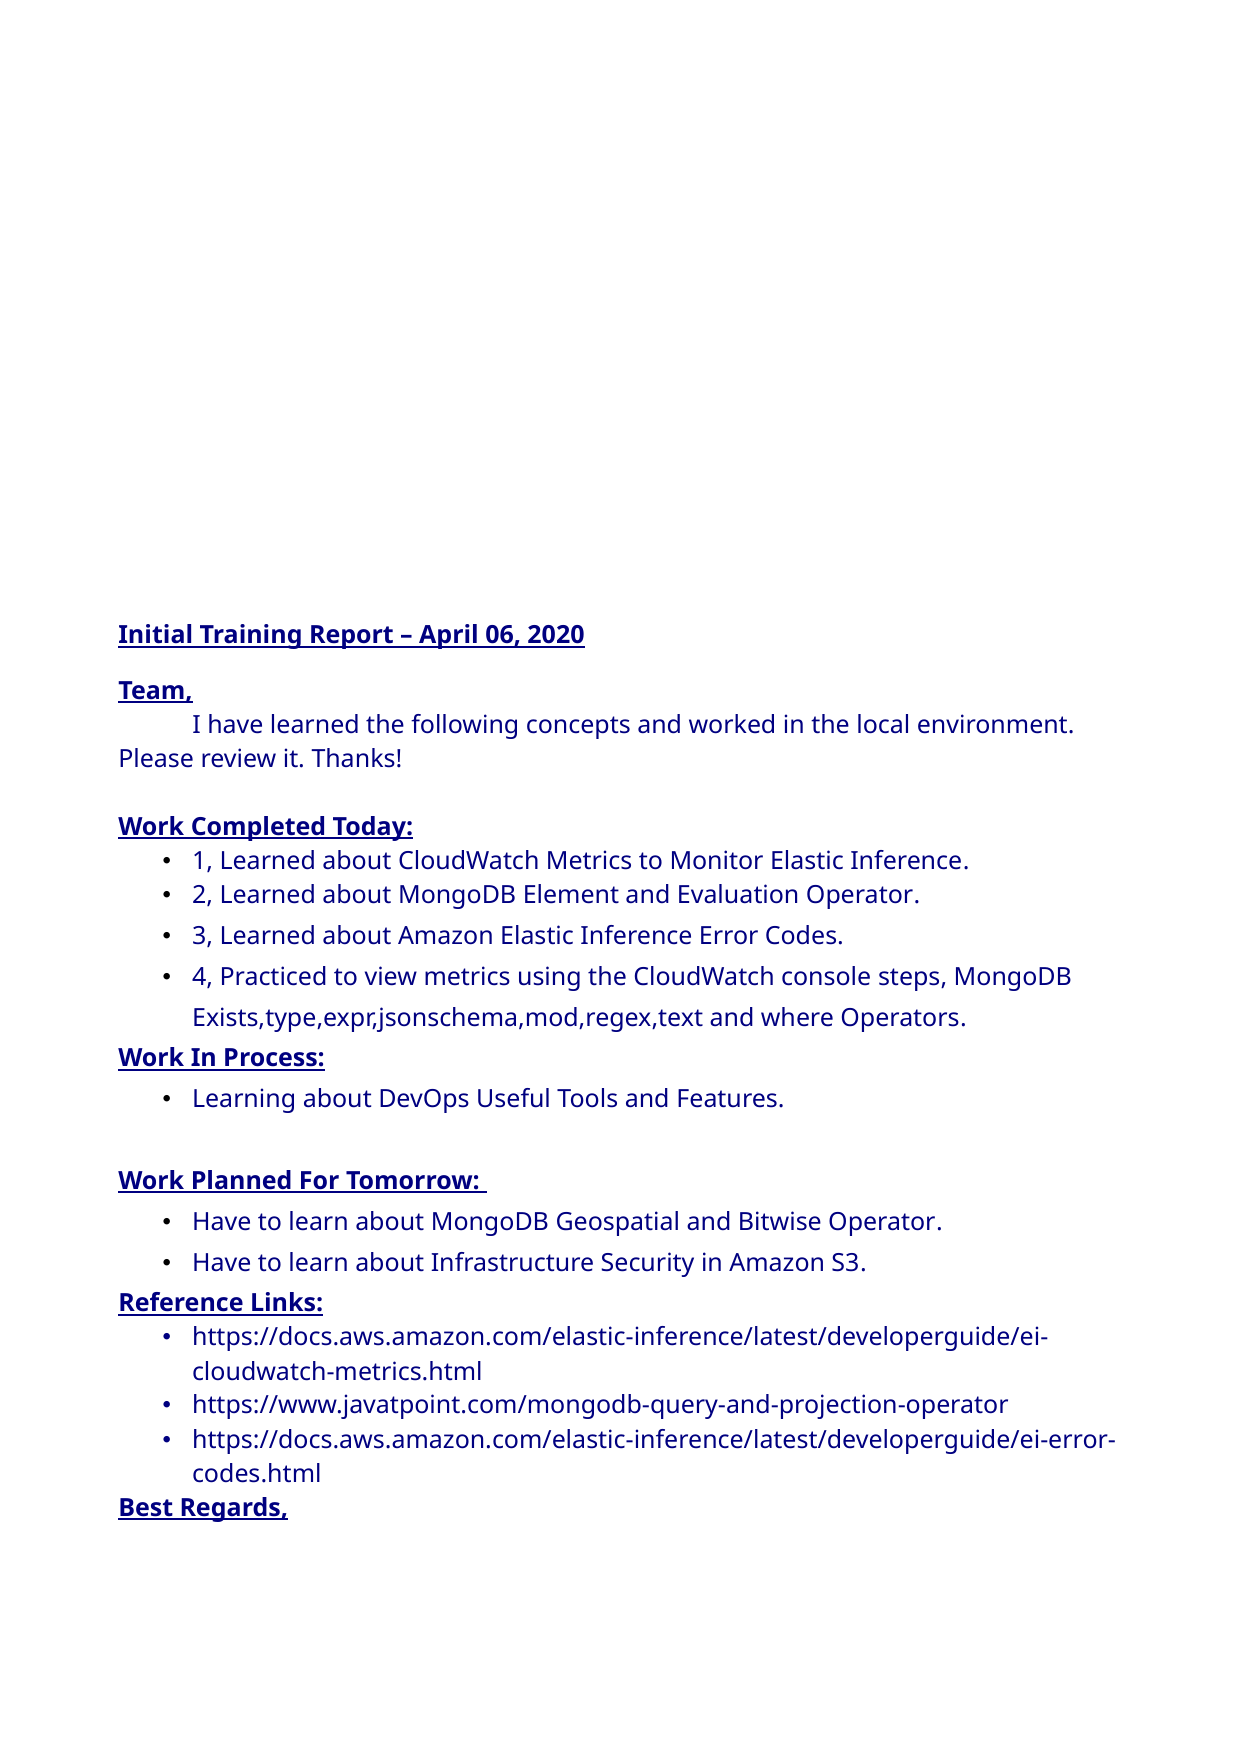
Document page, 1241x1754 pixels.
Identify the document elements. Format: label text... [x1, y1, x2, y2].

text Initial Training Report – April 06, 2020 [118, 617, 1122, 651]
list 1, Learned about CloudWatch Metrics to Monitor Elastic Inference. [162, 843, 1122, 877]
text I have learned the following concepts and worked in the local environment. Please review it. Thanks! [118, 706, 1122, 774]
list https://docs.aws.amazon.com/elastic-inference/latest/developerguide/ei-cloudwatch-metrics.html [162, 1319, 1122, 1387]
text Reference Links: [118, 1285, 1122, 1319]
list 4, Practiced to view metrics using the CloudWatch console steps, MongoDB Exists,type,expr,jsonschema,mod,regex,text and where Operators. [162, 958, 1122, 1033]
text Work Planned For Tomorrow: [118, 1162, 1122, 1197]
text Work Completed Today: [118, 808, 1122, 843]
list Learning about DevOps Useful Tools and Features. [162, 1081, 1122, 1115]
list Have to learn about Infrastructure Security in Amazon S3. [162, 1244, 1122, 1278]
text Best Regards, [118, 1489, 1122, 1523]
list https://www.javatpoint.com/mongodb-query-and-projection-operator [162, 1387, 1122, 1421]
list 3, Learned about Amazon Elastic Inference Error Codes. [162, 917, 1122, 952]
list 2, Learned about MongoDB Element and Evaluation Operator. [162, 877, 1122, 911]
list Have to learn about MongoDB Geospatial and Bitwise Operator. [162, 1203, 1122, 1237]
text Team, [118, 672, 1122, 706]
list https://docs.aws.amazon.com/elastic-inference/latest/developerguide/ei-error-codes.html [162, 1421, 1122, 1489]
text Work In Process: [118, 1040, 1122, 1074]
